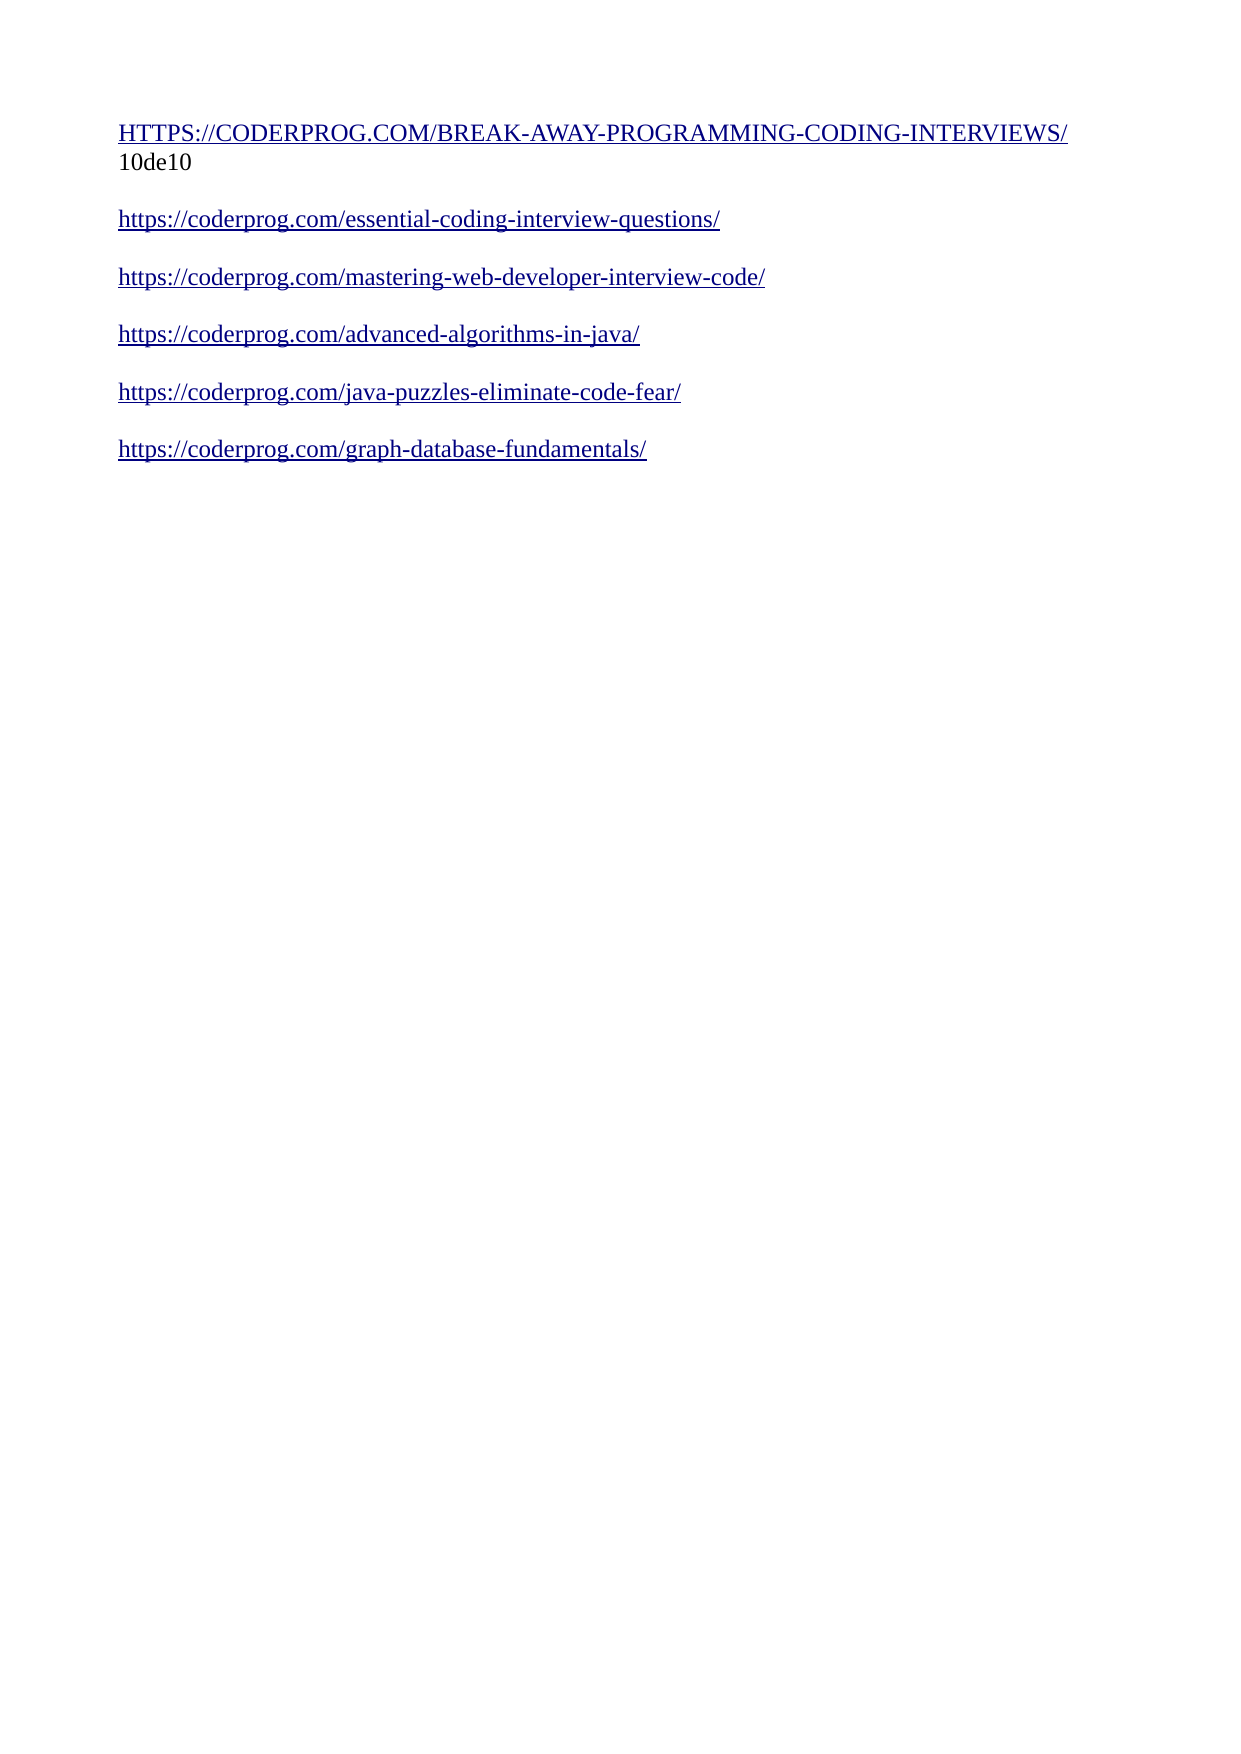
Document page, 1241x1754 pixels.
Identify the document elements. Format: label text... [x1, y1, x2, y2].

text https://coderprog.com/advanced-algorithms-in-java/ [118, 319, 1122, 348]
text https://coderprog.com/java-puzzles-eliminate-code-fear/ [118, 377, 1122, 406]
text https://coderprog.com/graph-database-fundamentals/ [118, 434, 1122, 463]
text https://coderprog.com/mastering-web-developer-interview-code/ [118, 262, 1122, 291]
text https://coderprog.com/essential-coding-interview-questions/ [118, 204, 1122, 233]
text HTTPS://CODERPROG.COM/BREAK-AWAY-PROGRAMMING-CODING-INTERVIEWS/10de10 [118, 118, 1122, 176]
